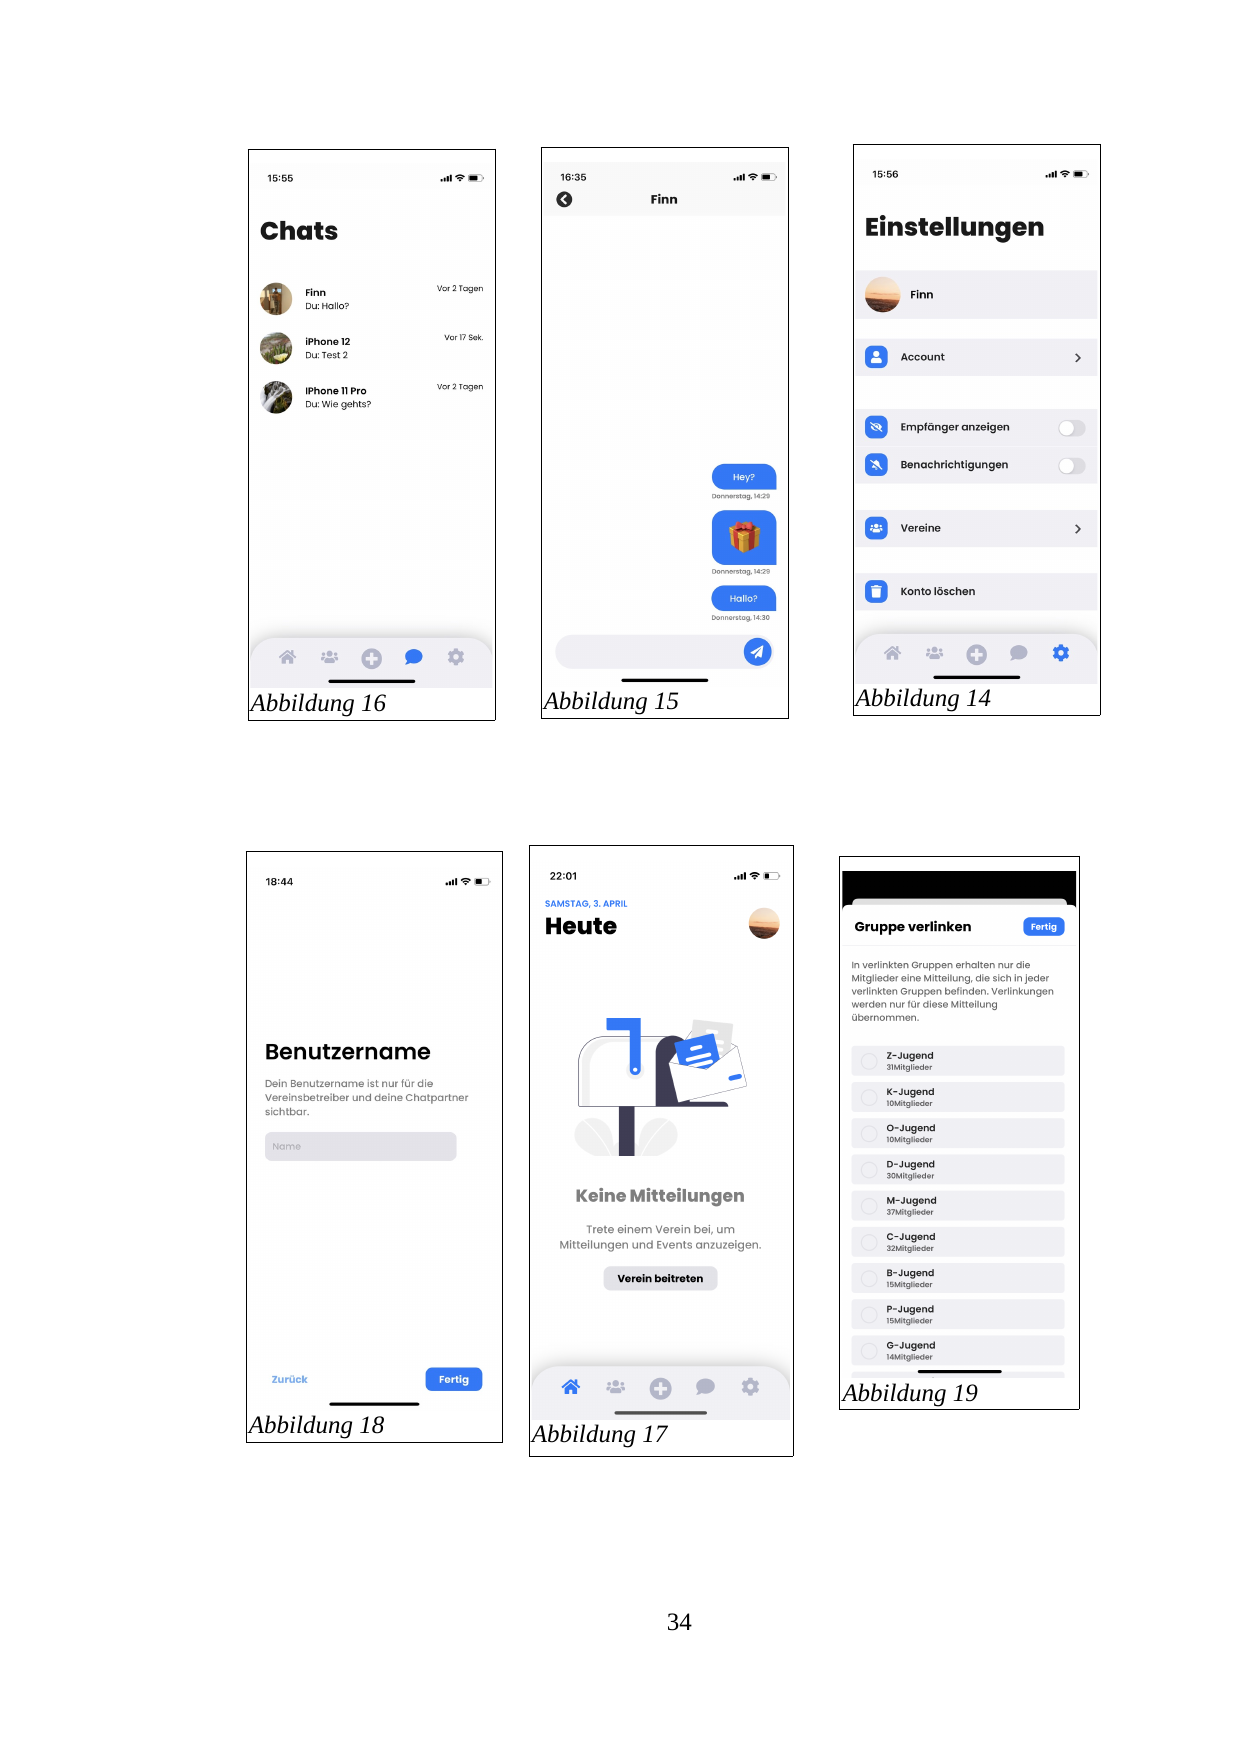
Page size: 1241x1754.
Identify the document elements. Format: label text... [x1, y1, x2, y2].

picture [855, 159, 1098, 684]
text Abbildung 16 [250, 688, 492, 717]
text Abbildung 15 [543, 687, 786, 715]
text Abbildung 17 [532, 1420, 790, 1448]
picture [248, 867, 500, 1411]
text Abbildung 14 [855, 684, 1097, 712]
picture [250, 163, 493, 688]
picture [543, 162, 786, 687]
picture [842, 871, 1077, 1378]
text Abbildung 19 [842, 1378, 1076, 1406]
picture [531, 860, 790, 1420]
text Abbildung 18 [249, 1411, 499, 1439]
